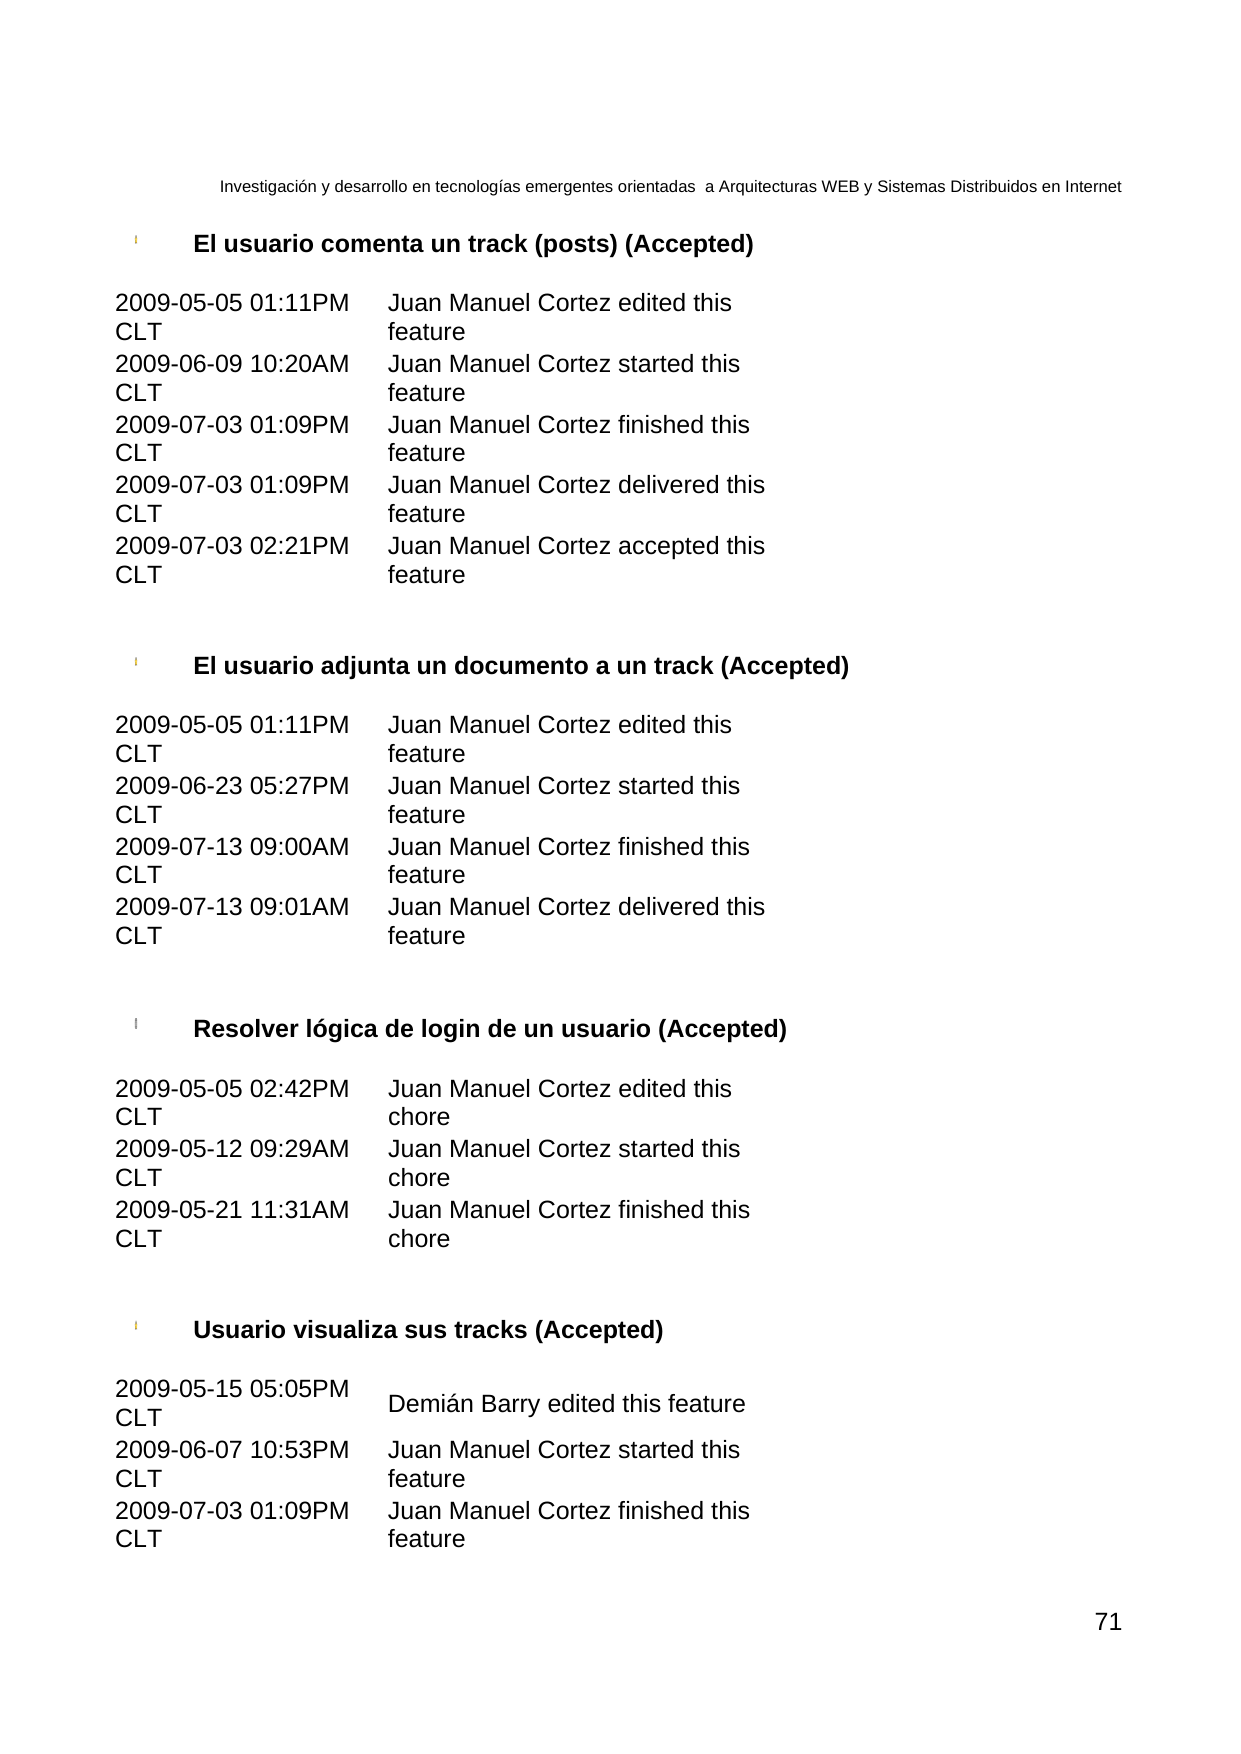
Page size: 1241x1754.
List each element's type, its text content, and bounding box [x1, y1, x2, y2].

text Resolver lógica de login de un usuario (Accepted) [154, 1009, 1122, 1043]
picture [134, 1320, 138, 1330]
picture [134, 1018, 138, 1029]
text Usuario visualiza sus tracks (Accepted) [154, 1312, 1122, 1344]
text El usuario adjunta un documento a un track (Accepted) [154, 648, 1122, 680]
text El usuario comenta un track (posts) (Accepted) [154, 226, 1122, 258]
table_header Demián Barry edited this feature [386, 1373, 815, 1433]
